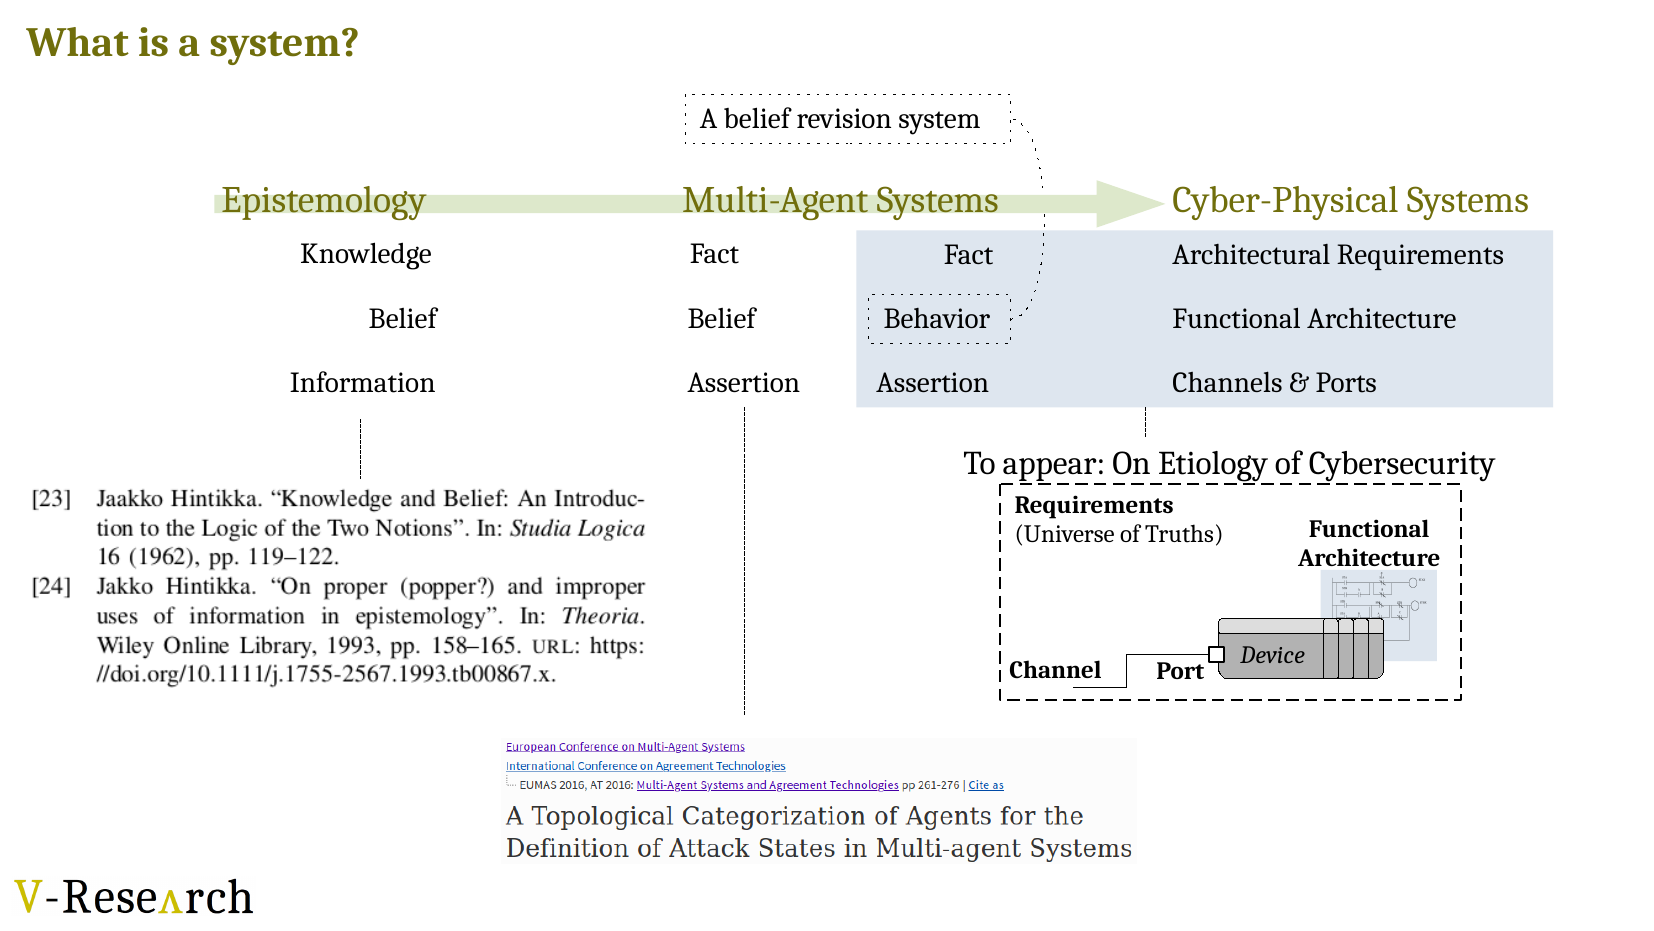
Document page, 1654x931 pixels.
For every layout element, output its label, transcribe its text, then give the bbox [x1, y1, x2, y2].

text_box Multi-Agent Systems [667, 171, 1027, 231]
text_box Cyber-Physical Systems [1157, 171, 1564, 231]
picture [11, 876, 256, 916]
picture [501, 738, 1137, 864]
text_box Device [1225, 633, 1327, 678]
text_box Functional Architecture [1157, 294, 1484, 344]
text_box Information [274, 358, 455, 408]
text_box Channel [994, 648, 1140, 698]
text_box Assertion [861, 358, 1011, 408]
text_box [1209, 592, 1437, 679]
text_box Requirements (Universe of Truths) [999, 484, 1246, 558]
text_box Fact [929, 231, 1011, 280]
text_box Knowledge [285, 231, 455, 280]
text_box Functional Architecture [1283, 507, 1483, 592]
text_box What is a system? [11, 12, 1193, 76]
text_box [1027, 180, 1157, 228]
text_box To appear: On Etiology of Cybersecurity [948, 437, 1541, 497]
picture [29, 484, 653, 689]
text_box Fact [675, 231, 757, 280]
text_box A belief revision system [685, 94, 1011, 144]
text_box Belief [672, 294, 774, 344]
text_box [455, 194, 667, 214]
text_box Channels & Ports [1157, 358, 1401, 408]
text_box Belief [353, 294, 455, 344]
text_box Architectural Requirements [1157, 231, 1534, 280]
text_box [856, 230, 1554, 408]
text_box Port [1141, 649, 1209, 654]
text_box Port [1141, 655, 1230, 701]
text_box Epistemology [206, 171, 455, 231]
picture [1328, 592, 1429, 647]
text_box Assertion [672, 358, 822, 408]
text_box Behavior [868, 294, 1011, 344]
